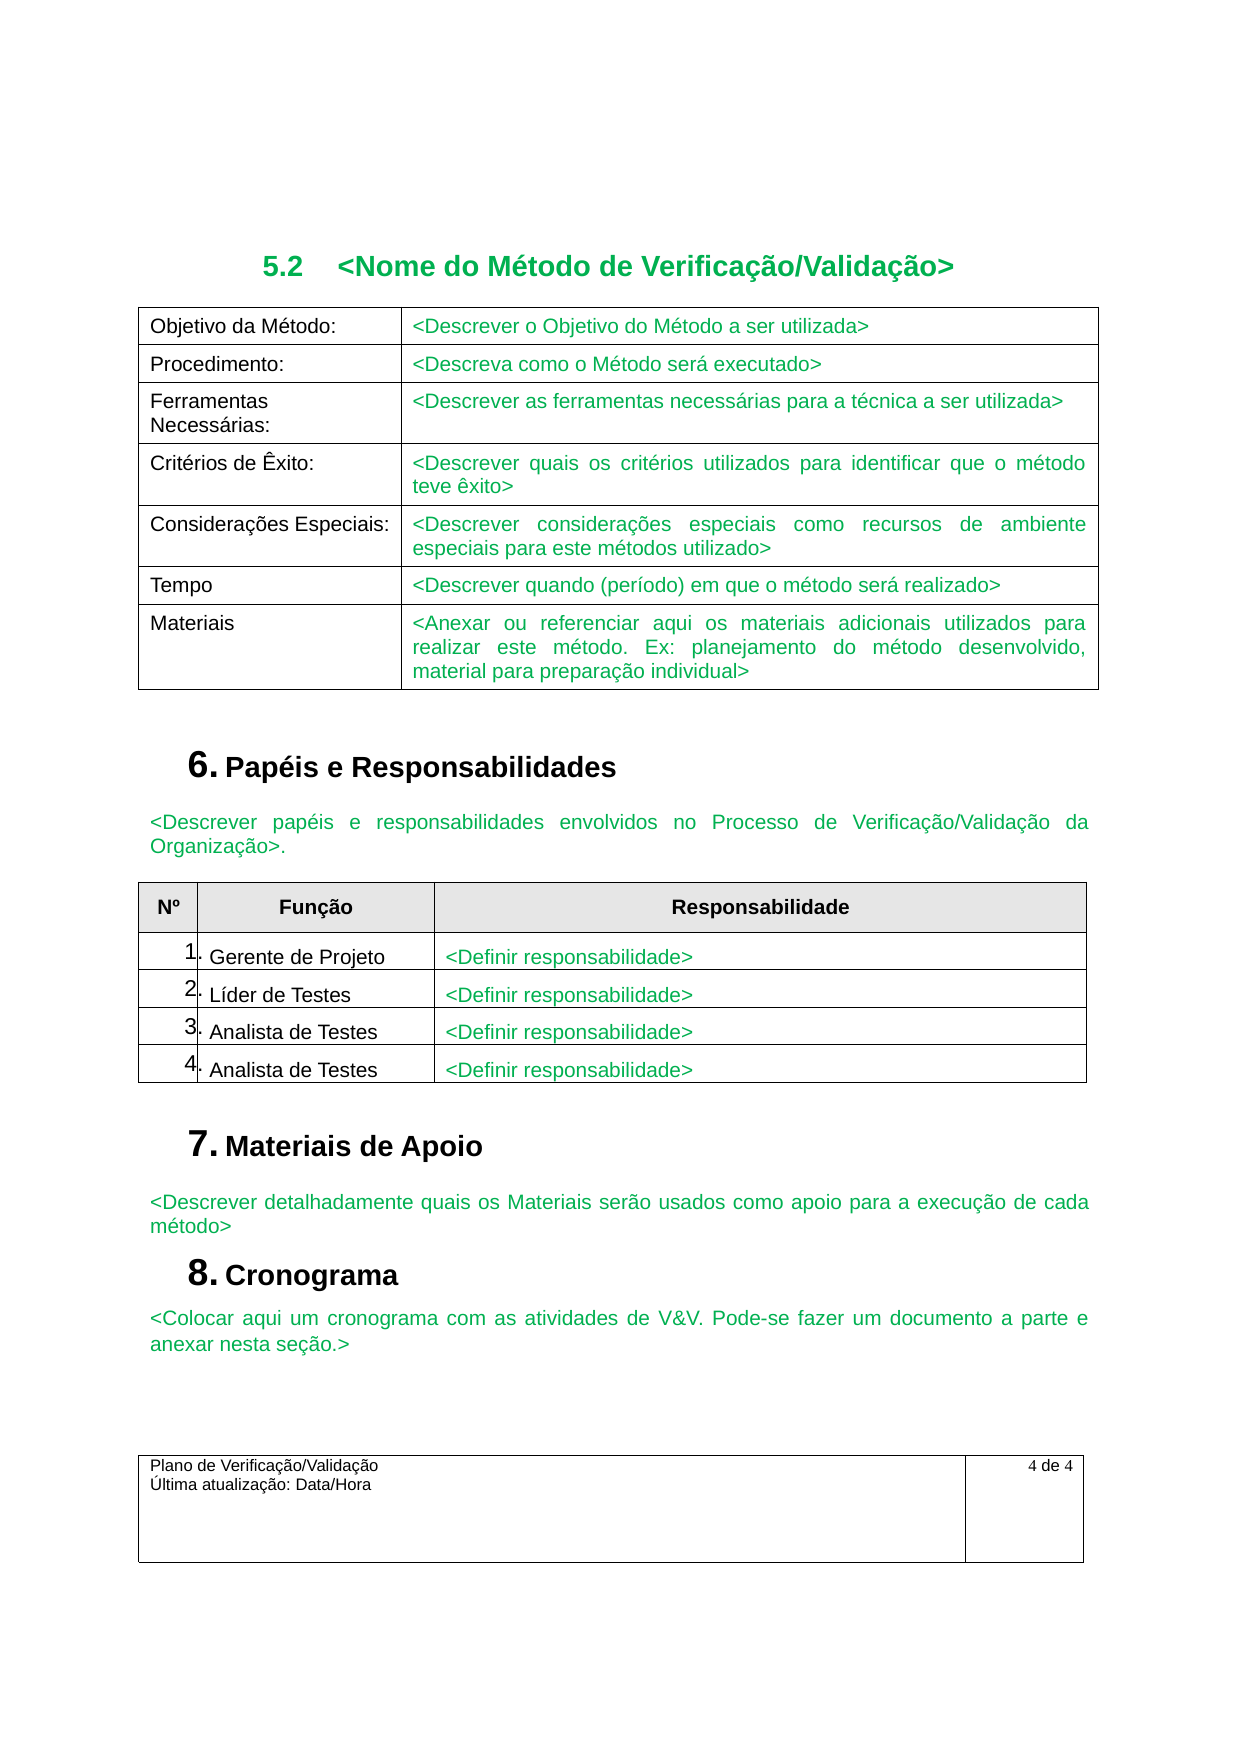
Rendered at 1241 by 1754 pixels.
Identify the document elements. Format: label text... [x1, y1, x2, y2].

table_cell Gerente de Projeto [198, 933, 434, 969]
table_cell [139, 970, 197, 1007]
table_cell <Anexar ou referenciar aqui os materiais adicionais utilizados para realizar este método. Ex: planejamento do método desenvolvido, material para preparação individual> [402, 605, 1098, 689]
table_header <Descrever o Objetivo do Método a ser utilizada> [402, 308, 1098, 344]
table_cell <Descreva como o Método será executado> [402, 345, 1098, 382]
table_cell Considerações Especiais: [139, 506, 401, 566]
subtitle <Nome do Método de Verificação/Validação> [262, 249, 1090, 283]
table_cell <Definir responsabilidade> [435, 1008, 1086, 1044]
table_cell <Descrever quando (período) em que o método será realizado> [402, 567, 1098, 603]
table_cell Materiais [139, 605, 401, 689]
table_cell <Definir responsabilidade> [435, 970, 1086, 1007]
table_cell Tempo [139, 567, 401, 603]
subtitle Materiais de Apoio [187, 1121, 1090, 1164]
text <Descrever papéis e responsabilidades envolvidos no Processo de Verificação/Validação da Organização>. [150, 810, 1090, 858]
table_cell [139, 1008, 197, 1044]
table_cell <Descrever quais os critérios utilizados para identificar que o método teve êxito> [402, 444, 1098, 504]
table_cell Analista de Testes [198, 1008, 434, 1044]
table_cell <Definir responsabilidade> [435, 933, 1086, 969]
table_cell Critérios de Êxito: [139, 444, 401, 504]
table_header Objetivo da Método: [139, 308, 401, 344]
table_cell [139, 933, 197, 969]
subtitle Papéis e Responsabilidades [187, 743, 1090, 786]
table_cell Líder de Testes [198, 970, 434, 1007]
table_header Nº [139, 883, 197, 932]
table_header Responsabilidade [435, 883, 1086, 932]
table_cell Analista de Testes [198, 1045, 434, 1082]
table_cell [139, 1045, 197, 1082]
table_cell Ferramentas Necessárias: [139, 383, 401, 443]
table_header Função [198, 883, 434, 932]
text <Colocar aqui um cronograma com as atividades de V&V. Pode-se fazer um documento a parte e anexar nesta seção.> [150, 1306, 1090, 1358]
table_cell <Definir responsabilidade> [435, 1045, 1086, 1082]
subtitle Cronograma [187, 1250, 1090, 1293]
table_cell <Descrever as ferramentas necessárias para a técnica a ser utilizada> [402, 383, 1098, 443]
table_cell Procedimento: [139, 345, 401, 382]
table_cell <Descrever considerações especiais como recursos de ambiente especiais para este métodos utilizado> [402, 506, 1098, 566]
text <Descrever detalhadamente quais os Materiais serão usados como apoio para a execução de cada método> [150, 1189, 1090, 1237]
